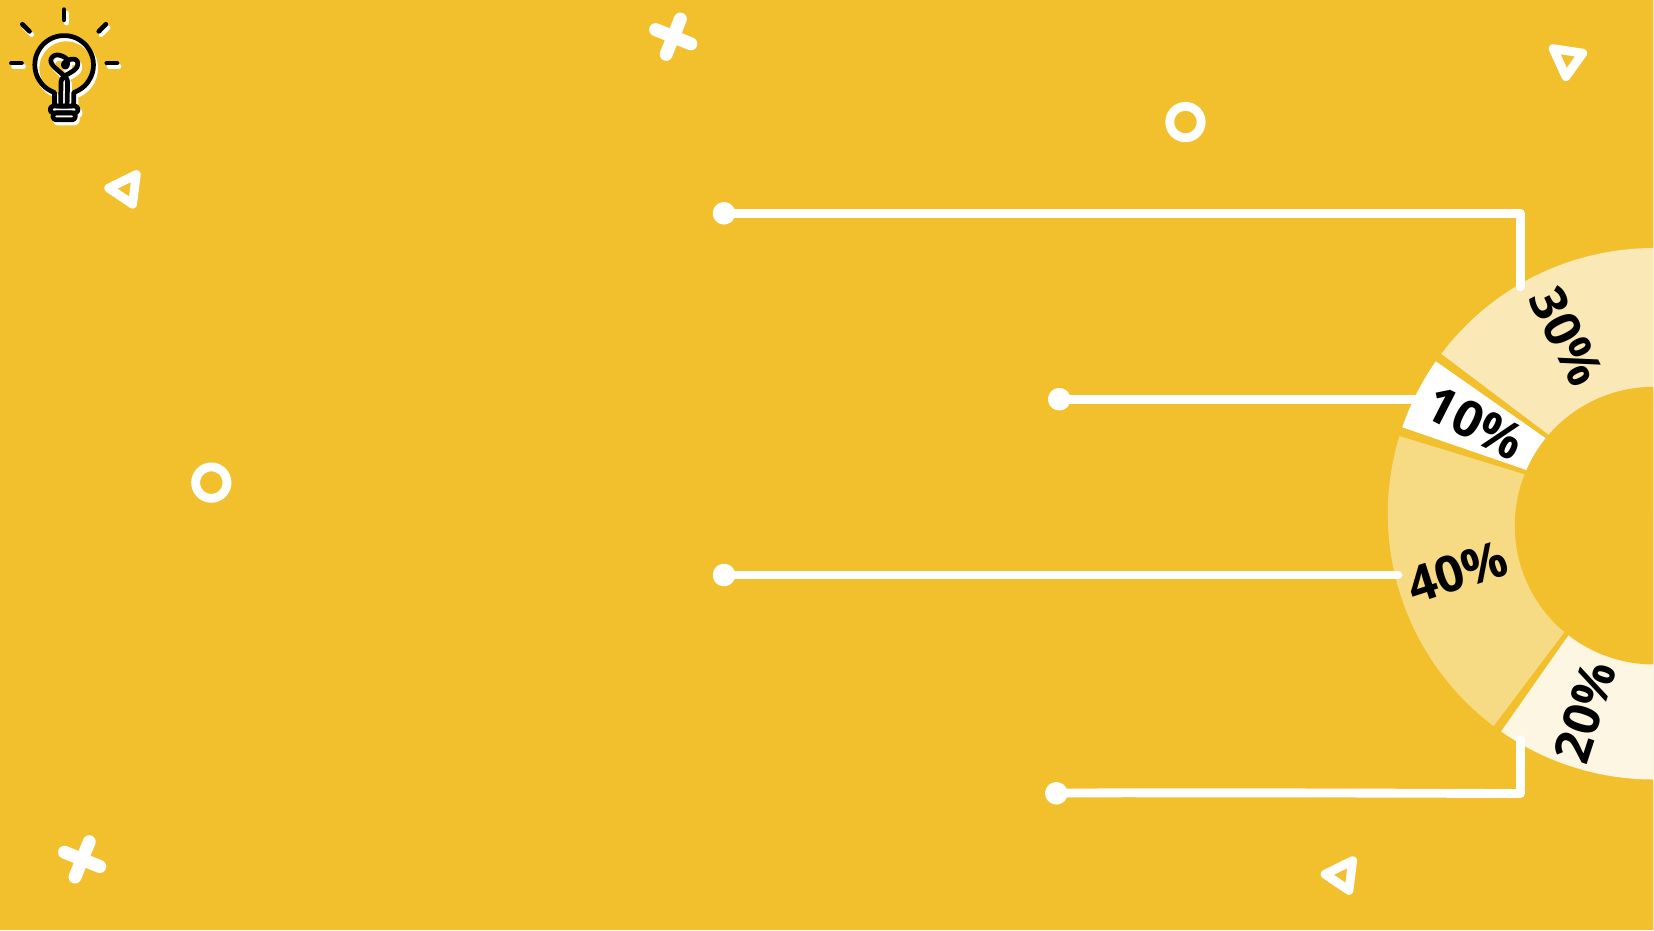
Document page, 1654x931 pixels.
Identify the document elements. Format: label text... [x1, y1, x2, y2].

text_box 20% [1528, 630, 1653, 798]
text_box 30% [1491, 254, 1632, 424]
text_box 40% [1376, 515, 1543, 640]
text_box [1441, 300, 1556, 423]
text_box [1387, 248, 1654, 780]
text_box 10% [1388, 357, 1558, 499]
